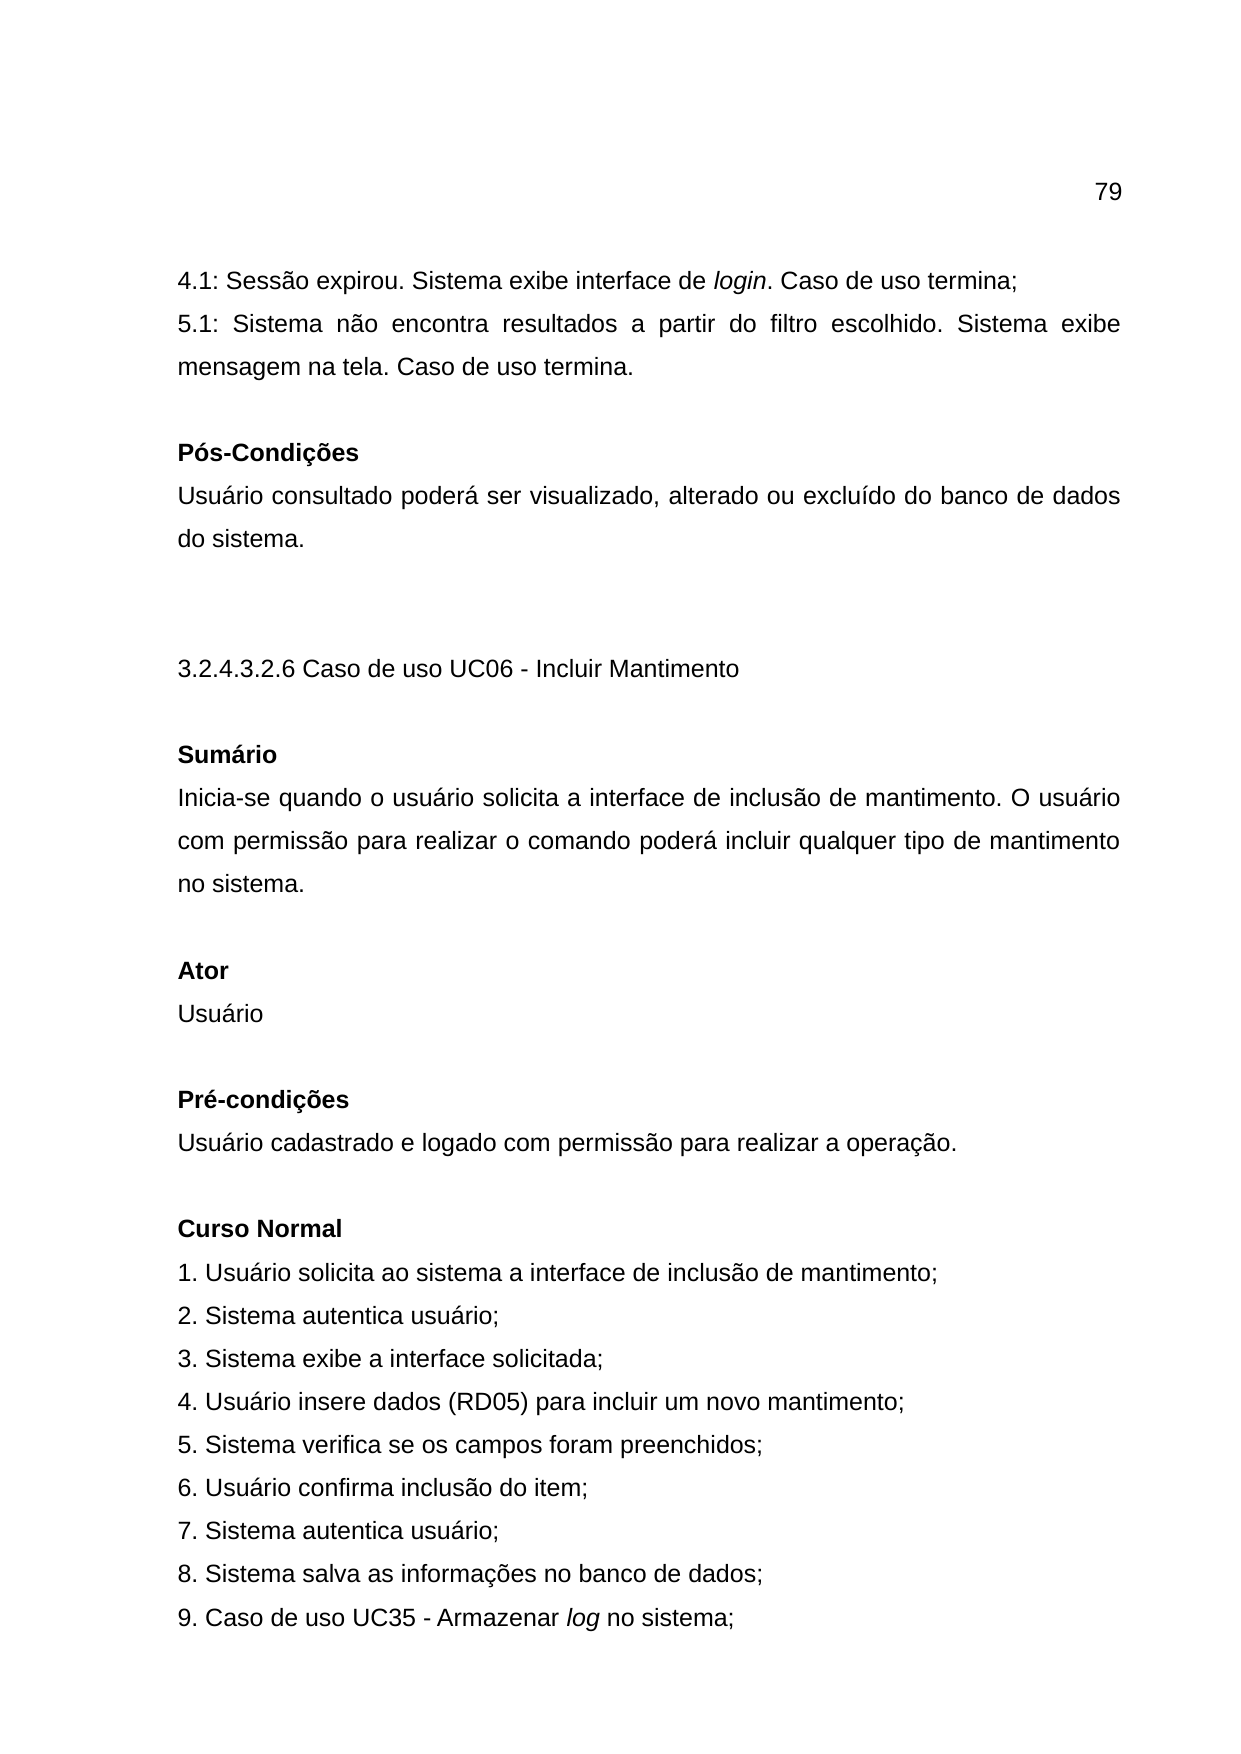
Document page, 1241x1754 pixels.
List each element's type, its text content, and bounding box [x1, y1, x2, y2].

text Usuário cadastrado e logado com permissão para realizar a operação. [177, 1128, 1122, 1157]
text Pré-condições [177, 1085, 1122, 1114]
text 4. Usuário insere dados (RD05) para incluir um novo mantimento; [177, 1387, 1122, 1416]
text Pós-Condições [177, 438, 1122, 467]
text Usuário [177, 999, 1122, 1028]
text Inicia-se quando o usuário solicita a interface de inclusão de mantimento. O usuário com permissão para realizar o comando poderá incluir qualquer tipo de mantimento no sistema. [177, 783, 1122, 898]
text 1. Usuário solicita ao sistema a interface de inclusão de mantimento; [177, 1258, 1122, 1286]
text 5.1: Sistema não encontra resultados a partir do filtro escolhido. Sistema exibe mensagem na tela. Caso de uso termina. [177, 309, 1122, 381]
text 2. Sistema autentica usuário; [177, 1301, 1122, 1329]
text Sumário [177, 740, 1122, 769]
text 3. Sistema exibe a interface solicitada; [177, 1344, 1122, 1373]
text 4.1: Sessão expirou. Sistema exibe interface de login. Caso de uso termina; [177, 266, 1122, 294]
text 9. Caso de uso UC35 - Armazenar log no sistema; [177, 1603, 1122, 1631]
text 7. Sistema autentica usuário; [177, 1516, 1122, 1545]
text 3.2.4.3.2.6 Caso de uso UC06 - Incluir Mantimento [177, 654, 1122, 683]
text 8. Sistema salva as informações no banco de dados; [177, 1559, 1122, 1588]
text Curso Normal [177, 1214, 1122, 1243]
text Ator [177, 956, 1122, 984]
text 5. Sistema verifica se os campos foram preenchidos; [177, 1430, 1122, 1459]
text 6. Usuário confirma inclusão do item; [177, 1473, 1122, 1502]
text Usuário consultado poderá ser visualizado, alterado ou excluído do banco de dados do sistema. [177, 481, 1122, 553]
